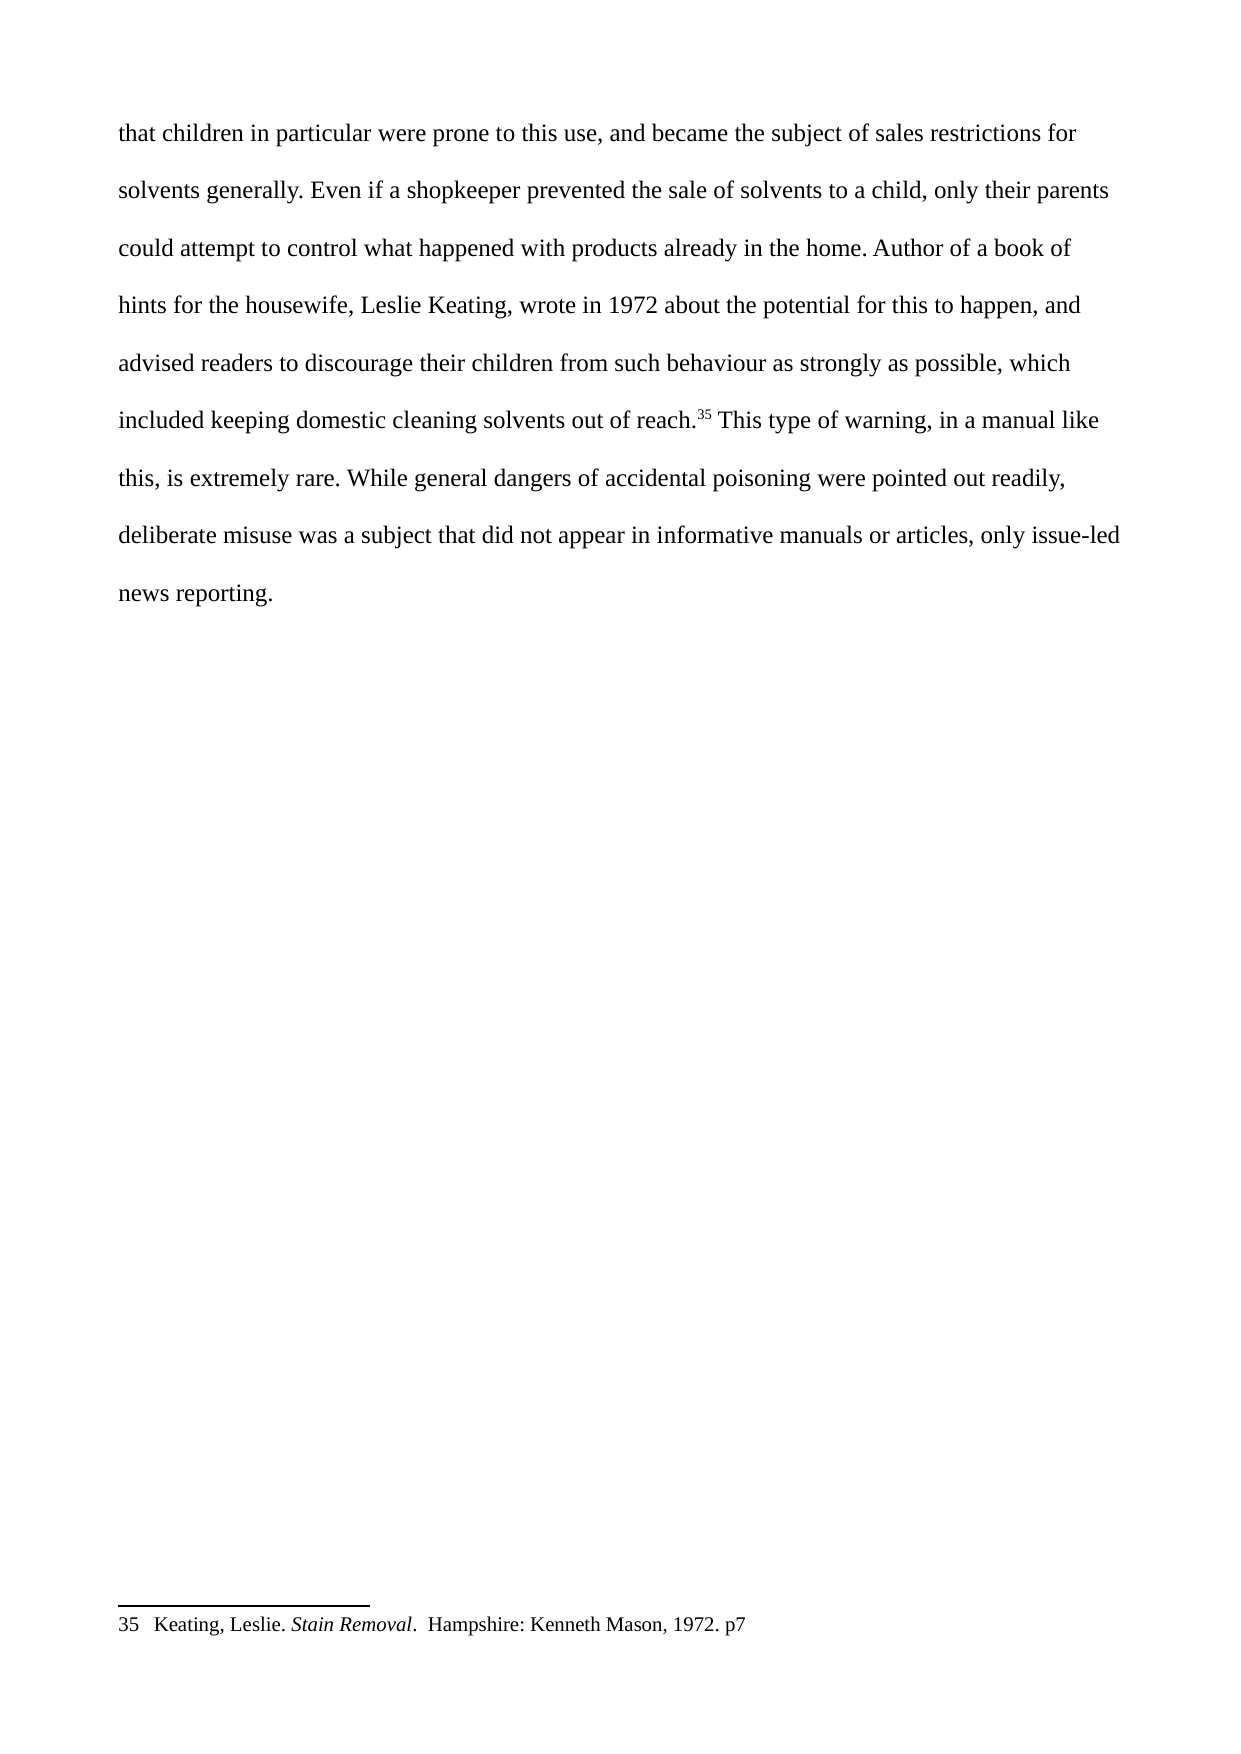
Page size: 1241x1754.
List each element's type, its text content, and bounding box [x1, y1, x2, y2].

text Keating, Leslie. Stain Removal. Hampshire: Kenneth Mason, 1972. p7 [118, 1612, 1122, 1636]
text that children in particular were prone to this use, and became the subject of sales restrictions for solvents generally. Even if a shopkeeper prevented the sale of solvents to a child, only their parents could attempt to control what happened with products already in the home. Author of a book of hints for the housewife, Leslie Keating, wrote in 1972 about the potential for this to happen, and advised readers to discourage their children from such behaviour as strongly as possible, which included keeping domestic cleaning solvents out of reach. This type of warning, in a manual like this, is extremely rare. While general dangers of accidental poisoning were pointed out readily, deliberate misuse was a subject that did not appear in informative manuals or articles, only issue-led news reporting. [118, 118, 1122, 607]
